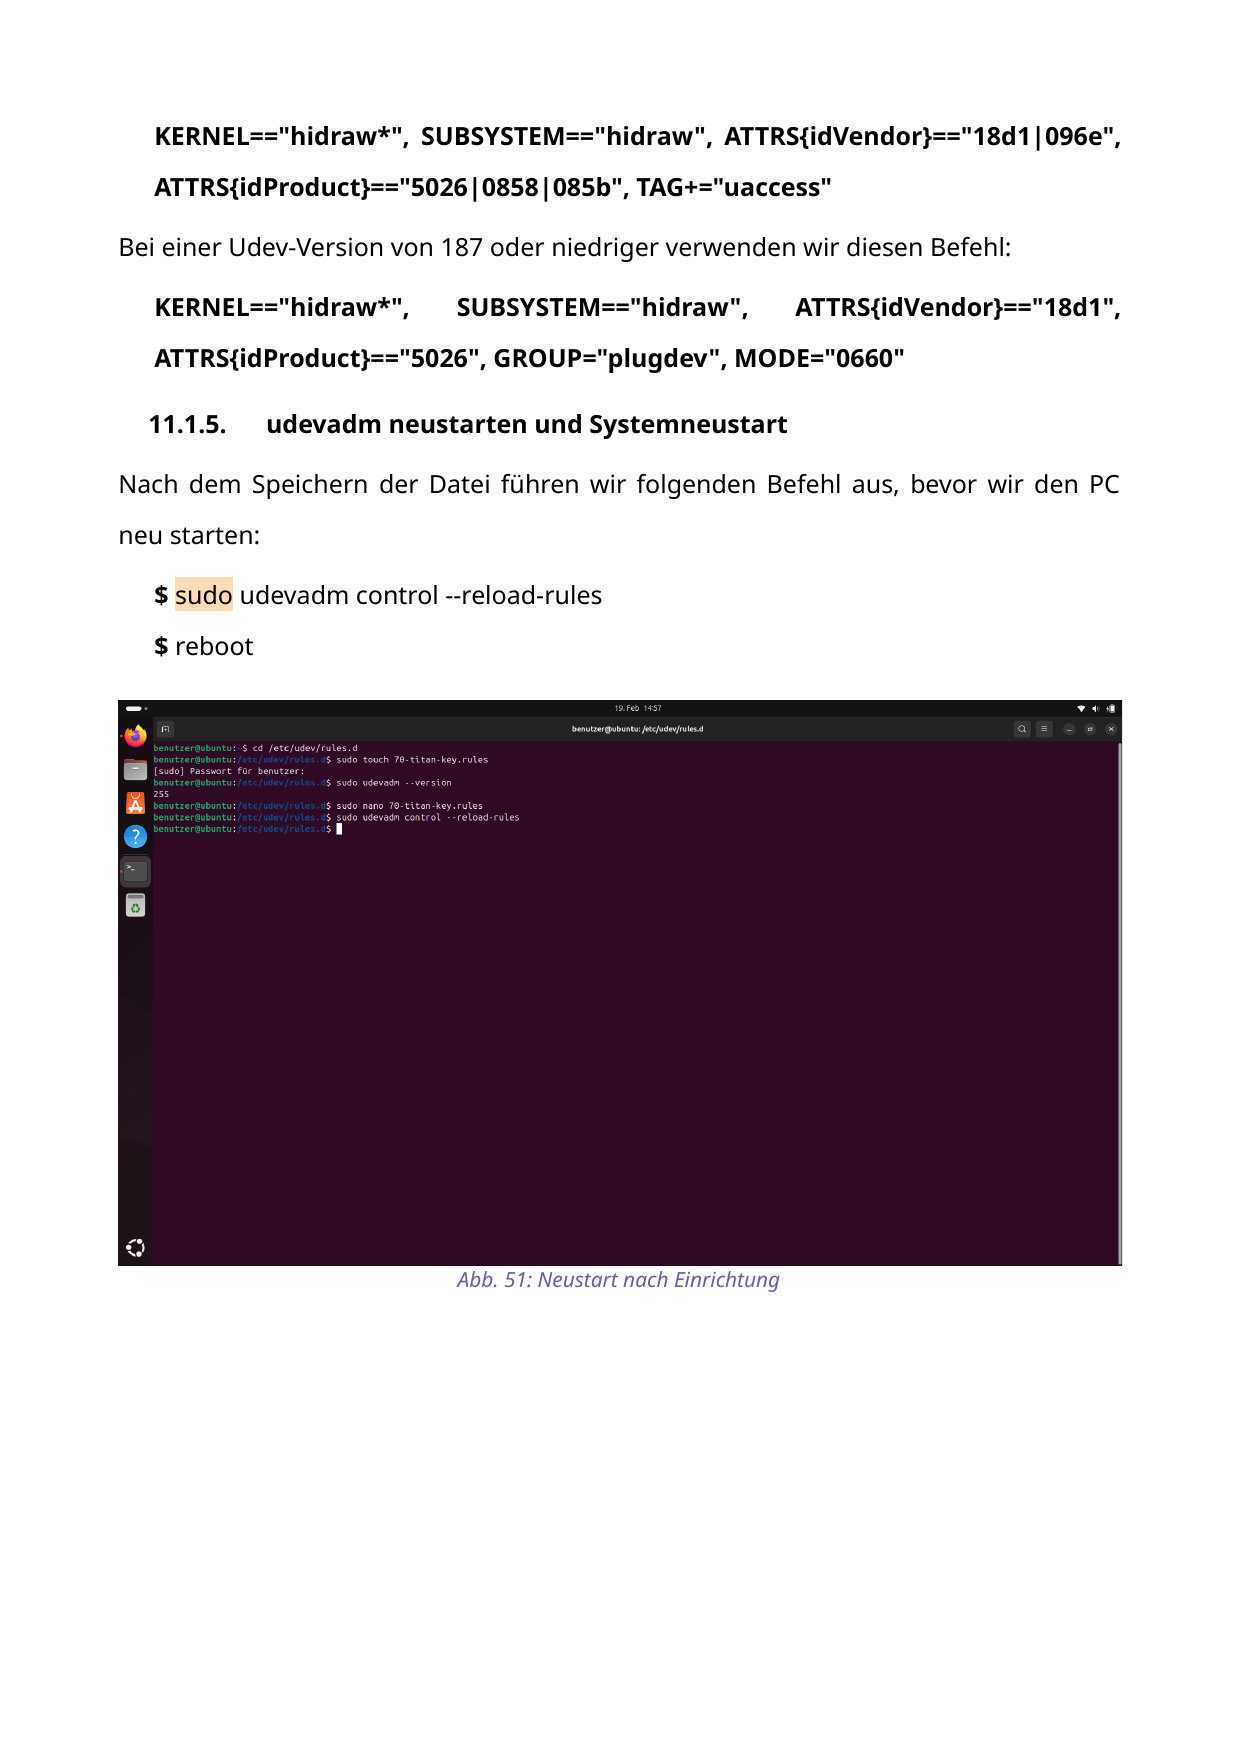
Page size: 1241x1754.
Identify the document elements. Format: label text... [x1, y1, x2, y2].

text Bei einer Udev-Version von 187 oder niedriger verwenden wir diesen Befehl: [118, 229, 1122, 263]
text $ reboot [154, 628, 1122, 662]
text $ sudo udevadm control --reload-rules [154, 577, 1122, 611]
text Nach dem Speichern der Datei führen wir folgenden Befehl aus, bevor wir den PC neu starten: [118, 466, 1122, 551]
text KERNEL=="hidraw*", SUBSYSTEM=="hidraw", ATTRS{idVendor}=="18d1|096e", ATTRS{idProduct}=="5026|0858|085b", TAG+="uaccess" [154, 118, 1122, 203]
picture [118, 700, 1123, 1266]
text Abb. 51: Neustart nach Einrichtung [118, 1266, 1122, 1294]
text KERNEL=="hidraw*", SUBSYSTEM=="hidraw", ATTRS{idVendor}=="18d1", ATTRS{idProduct}=="5026", GROUP="plugdev", MODE="0660" [154, 289, 1122, 374]
subtitle udevadm neustarten und Systemneustart [118, 406, 1122, 440]
